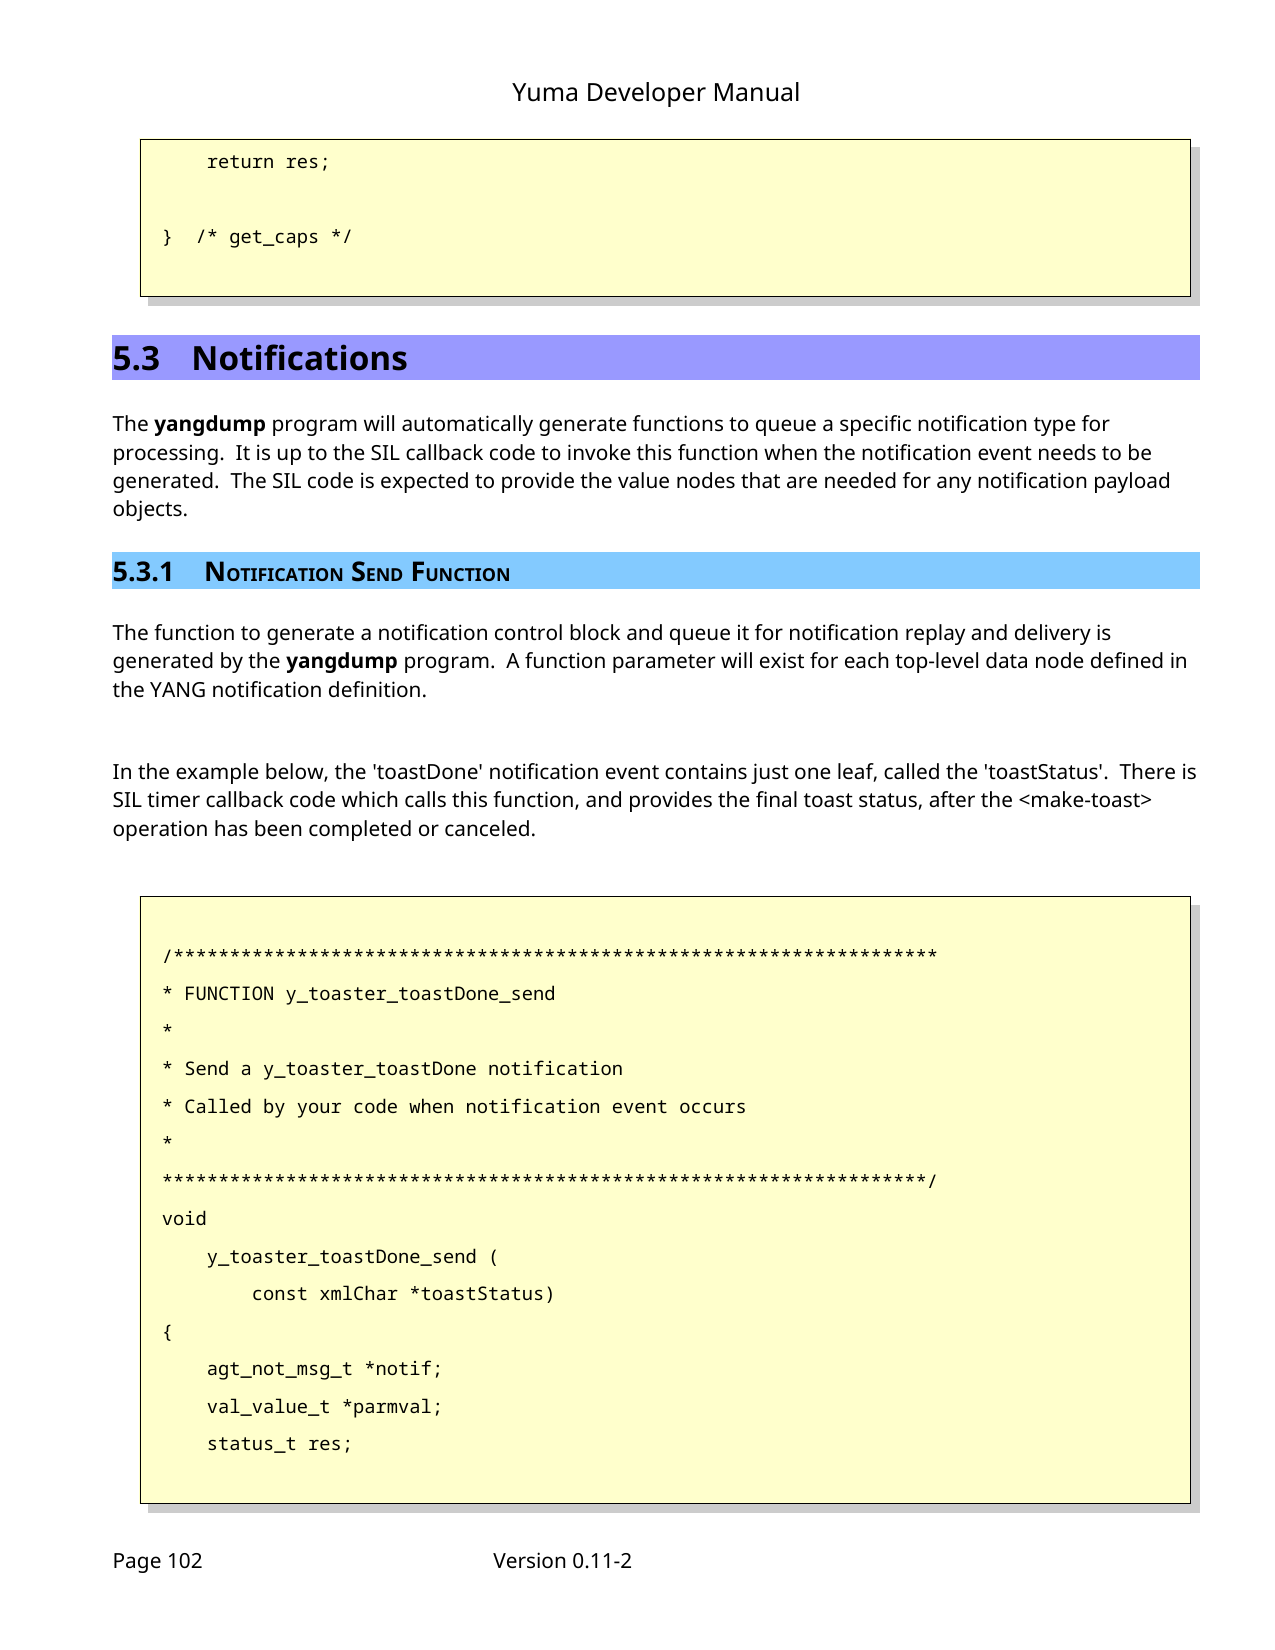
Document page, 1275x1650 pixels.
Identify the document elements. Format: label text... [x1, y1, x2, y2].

text ********************************************************************/ [141, 1158, 1190, 1194]
text val_value_t *parmval; [141, 1383, 1190, 1419]
text * [141, 1008, 1190, 1044]
text In the example below, the 'toastDone' notification event contains just one leaf, called the 'toastStatus'. There is SIL timer callback code which calls this function, and provides the final toast status, after the <make-toast> operation has been completed or canceled. [112, 757, 1200, 842]
text status_t res; [141, 1421, 1190, 1456]
text return res; [141, 140, 1190, 174]
subtitle Notifications [112, 335, 1200, 380]
text { [141, 1308, 1190, 1344]
text * [141, 1121, 1190, 1156]
text The yangdump program will automatically generate functions to queue a specific notification type for processing. It is up to the SIL callback code to invoke this function when the notification event needs to be generated. The SIL code is expected to provide the value nodes that are needed for any notification payload objects. [112, 409, 1200, 523]
text The function to generate a notification control block and queue it for notification replay and delivery is generated by the yangdump program. A function parameter will exist for each top-level data node defined in the YANG notification definition. [112, 618, 1200, 703]
text /******************************************************************** [141, 933, 1190, 969]
text y_toaster_toastDone_send ( [141, 1233, 1190, 1269]
text void [141, 1196, 1190, 1231]
text } /* get_caps */ [141, 213, 1190, 249]
text const xmlChar *toastStatus) [141, 1271, 1190, 1306]
text * Called by your code when notification event occurs [141, 1083, 1190, 1119]
subtitle Notification Send Function [112, 552, 1200, 589]
text * FUNCTION y_toaster_toastDone_send [141, 971, 1190, 1006]
text * Send a y_toaster_toastDone notification [141, 1046, 1190, 1081]
text agt_not_msg_t *notif; [141, 1346, 1190, 1381]
